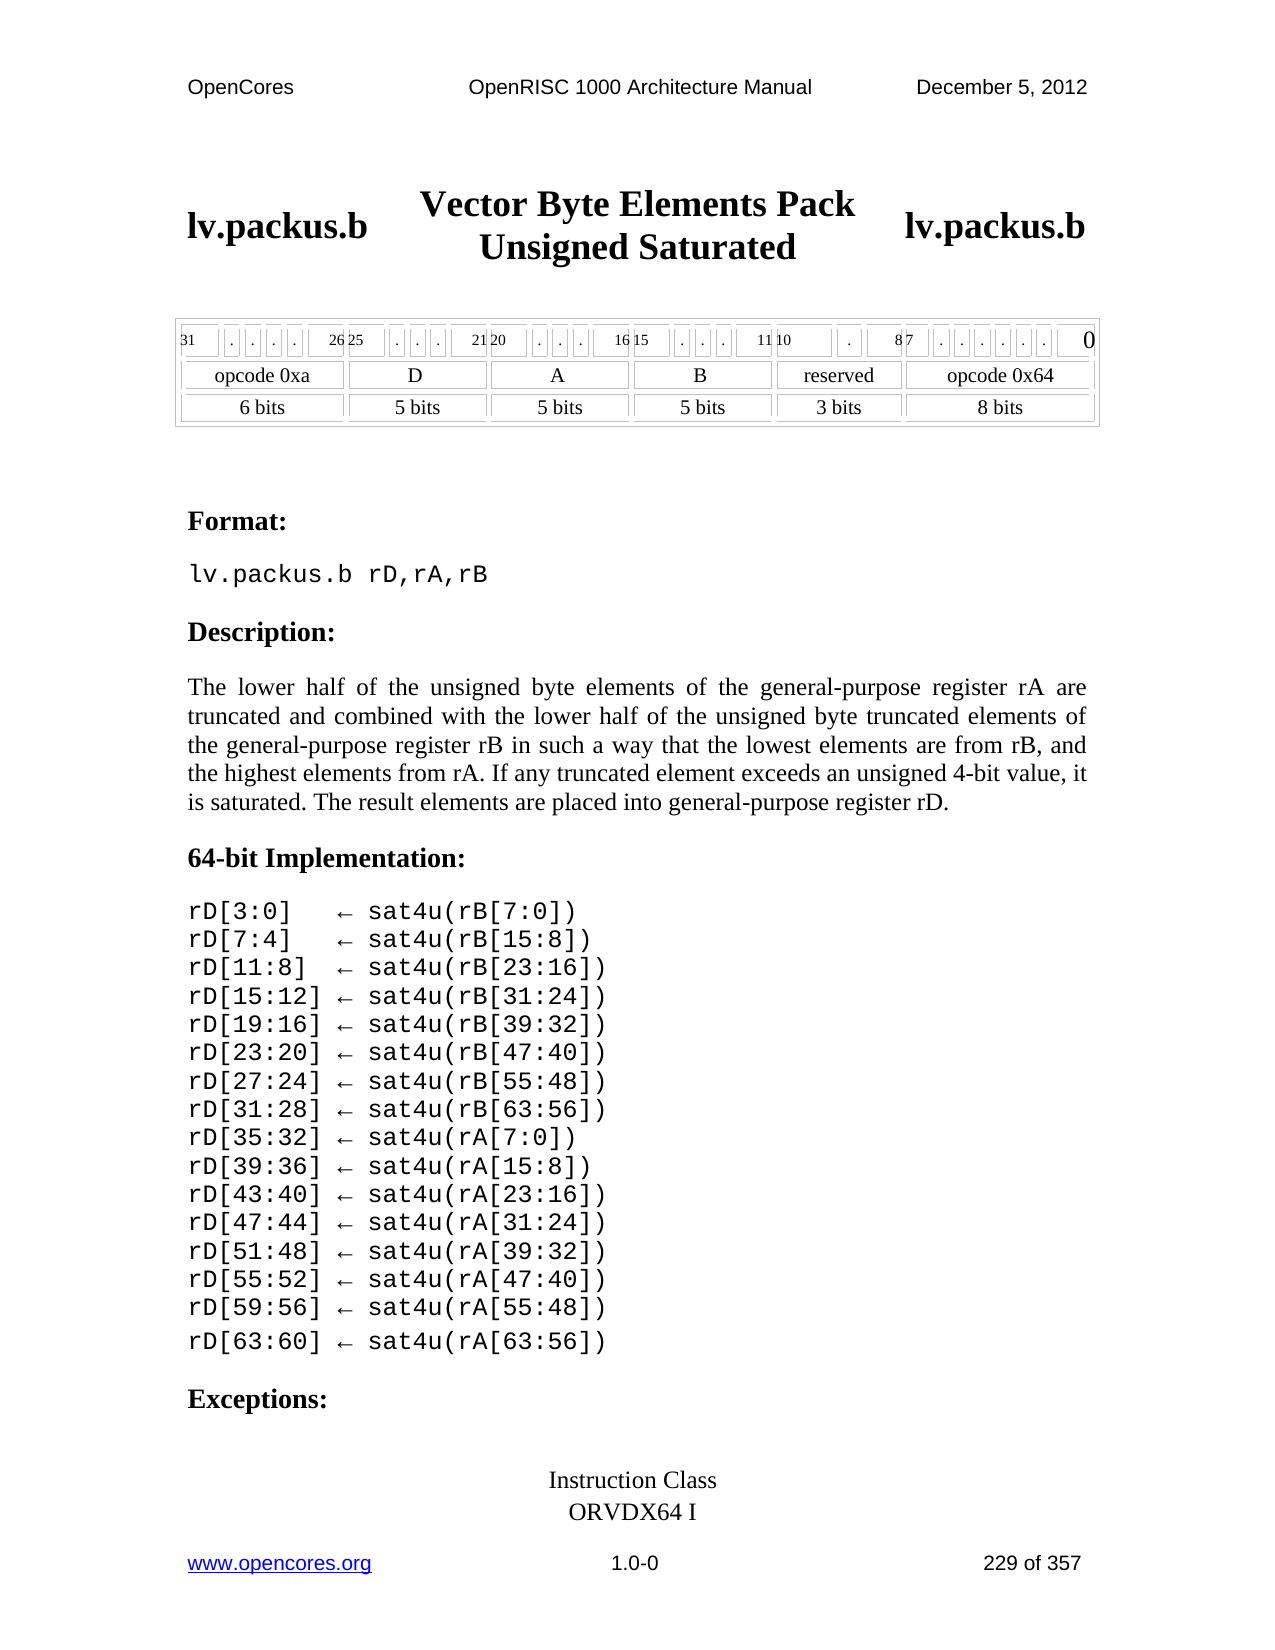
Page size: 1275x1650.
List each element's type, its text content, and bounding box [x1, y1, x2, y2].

text Description: [187, 615, 1087, 647]
text lv.packus.b rD,rA,rB [187, 561, 1087, 590]
text rD[3:0] ← sat4u(rB[7:0]) rD[7:4] ← sat4u(rB[15:8]) rD[11:8] ← sat4u(rB[23:16]) rD[15:12] ← sat4u(rB[31:24]) rD[19:16] ← sat4u(rB[39:32]) rD[23:20] ← sat4u(rB[47:40]) rD[27:24] ← sat4u(rB[55:48]) rD[31:28] ← sat4u(rB[63:56]) rD[35:32] ← sat4u(rA[7:0]) rD[39:36] ← sat4u(rA[15:8]) rD[43:40] ← sat4u(rA[23:16]) rD[47:44] ← sat4u(rA[31:24]) rD[51:48] ← sat4u(rA[39:32]) rD[55:52] ← sat4u(rA[47:40]) rD[59:56] ← sat4u(rA[55:48]) rD[63:60] ← sat4u(rA[63:56]) [187, 898, 1087, 1357]
text The lower half of the unsigned byte elements of the general-purpose register rA are truncated and combined with the lower half of the unsigned byte truncated elements of the general-purpose register rB in such a way that the lowest elements are from rB, and the highest elements from rA. If any truncated element exceeds an unsigned 4-bit value, it is saturated. The result elements are placed into general-purpose register rD. [187, 672, 1087, 816]
text 64-bit Implementation: [187, 841, 1087, 873]
text Format: [187, 504, 1087, 536]
text Exceptions: [187, 1382, 1087, 1414]
